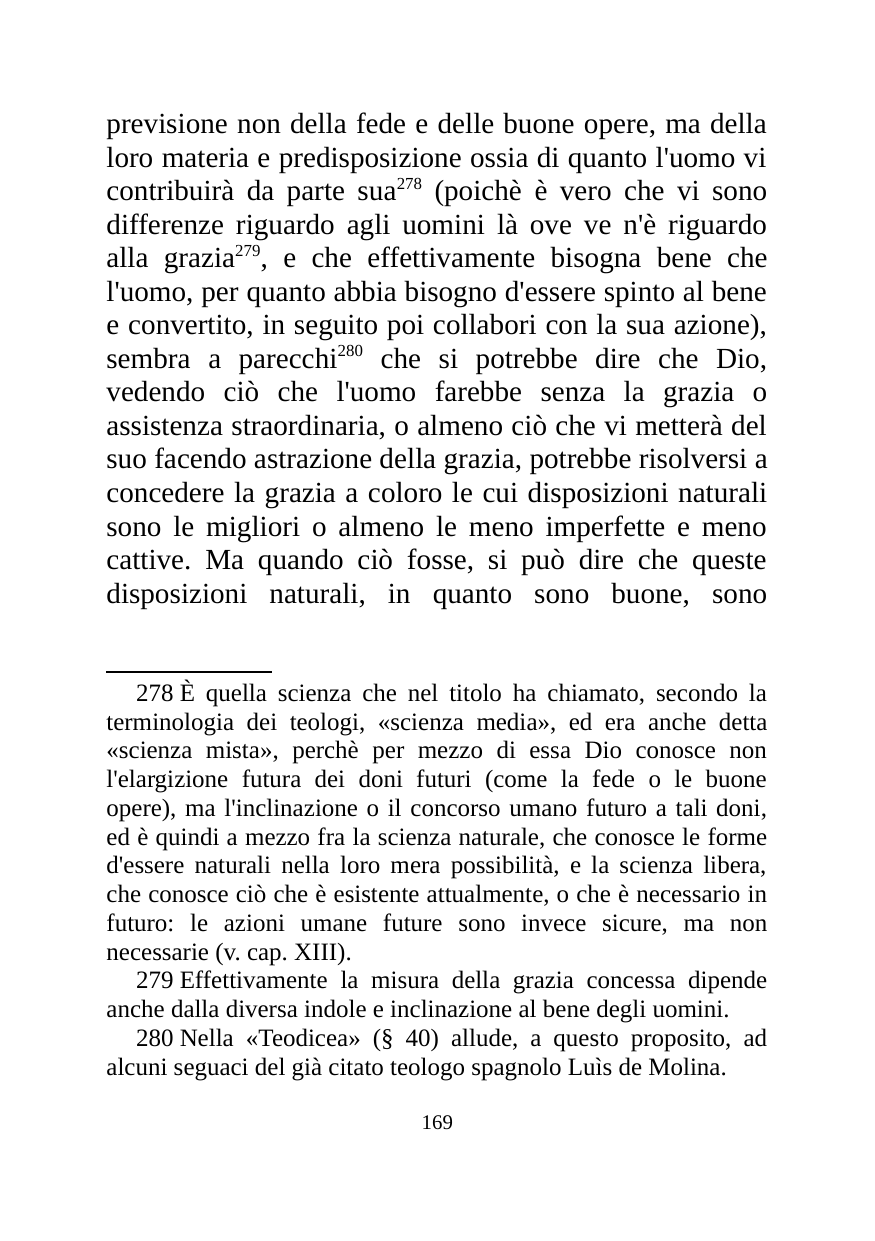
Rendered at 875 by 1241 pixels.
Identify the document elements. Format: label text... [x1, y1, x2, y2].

text previsione non della fede e delle buone opere, ma della loro materia e predisposizione ossia di quanto l'uomo vi contribuirà da parte sua (poichè è vero che vi sono differenze riguardo agli uomini là ove ve n'è riguardo alla grazia, e che effettivamente bisogna bene che l'uomo, per quanto abbia bisogno d'essere spinto al bene e convertito, in seguito poi collabori con la sua azione), sembra a parecchi che si potrebbe dire che Dio, vedendo ciò che l'uomo farebbe senza la grazia o assistenza straordinaria, o almeno ciò che vi metterà del suo facendo astrazione della grazia, potrebbe risolversi a concedere la grazia a coloro le cui disposizioni naturali sono le migliori o almeno le meno imperfette e meno cattive. Ma quando ciò fosse, si può dire che queste disposizioni naturali, in quanto sono buone, sono [106, 106, 768, 609]
text Nella «Teodicea» (§ 40) allude, a questo proposito, ad alcuni seguaci del già citato teologo spagnolo Luìs de Molina. [106, 1023, 768, 1080]
text È quella scienza che nel titolo ha chiamato, secondo la terminologia dei teologi, «scienza media», ed era anche detta «scienza mista», perchè per mezzo di essa Dio conosce non l'elargizione futura dei doni futuri (come la fede o le buone opere), ma l'inclinazione o il concorso umano futuro a tali doni, ed è quindi a mezzo fra la scienza naturale, che conosce le forme d'essere naturali nella loro mera possibilità, e la scienza libera, che conosce ciò che è esistente attualmente, o che è necessario in futuro: le azioni umane future sono invece sicure, ma non necessarie (v. cap. XIII). [106, 678, 768, 965]
text Effettivamente la misura della grazia concessa dipende anche dalla diversa indole e inclinazione al bene degli uomini. [106, 965, 768, 1023]
